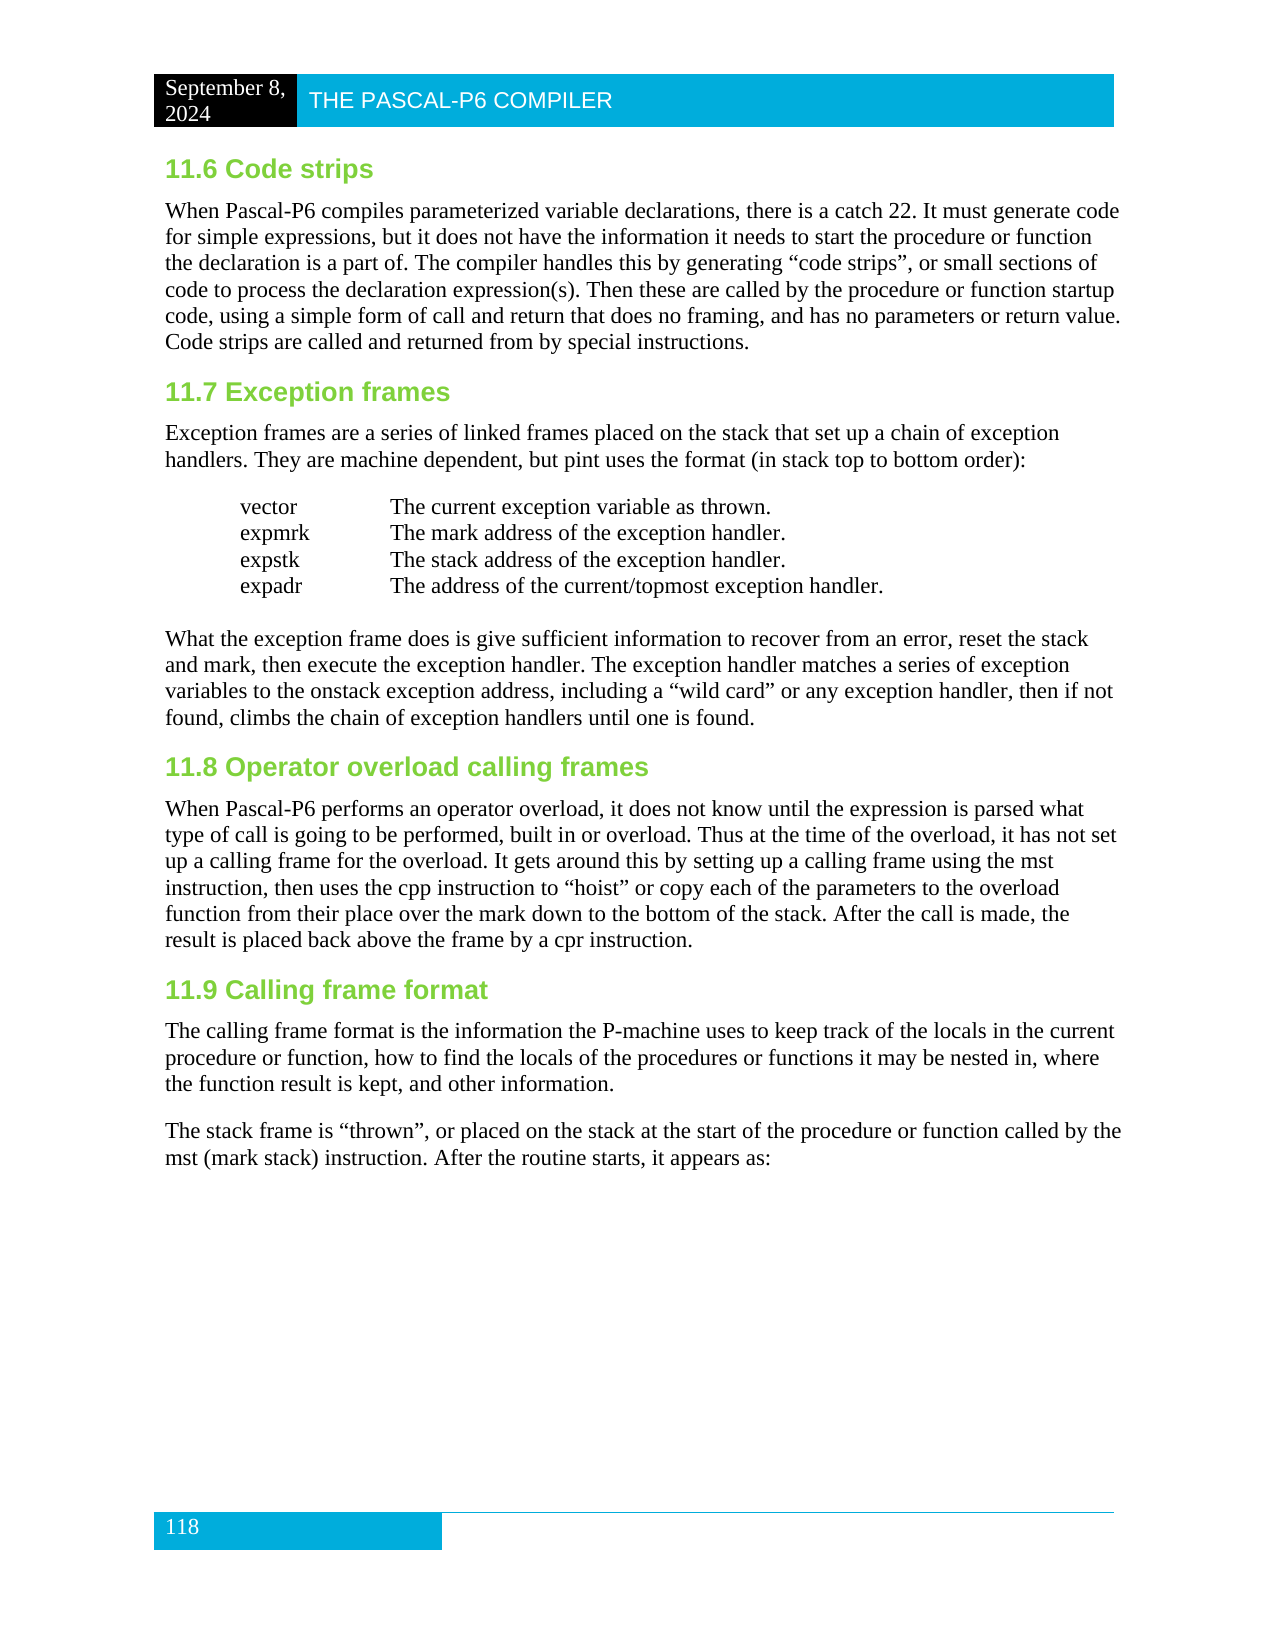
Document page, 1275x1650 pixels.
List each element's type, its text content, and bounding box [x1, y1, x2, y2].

text expadr The address of the current/topmost exception handler. [165, 572, 1125, 598]
subtitle Calling frame format [165, 974, 1125, 1005]
subtitle Operator overload calling frames [165, 751, 1125, 782]
text When Pascal-P6 performs an operator overload, it does not know until the expression is parsed what type of call is going to be performed, built in or overload. Thus at the time of the overload, it has not set up a calling frame for the overload. It gets around this by setting up a calling frame using the mst instruction, then uses the cpp instruction to “hoist” or copy each of the parameters to the overload function from their place over the mark down to the bottom of the stack. After the call is made, the result is placed back above the frame by a cpr instruction. [165, 795, 1125, 953]
text vector The current exception variable as thrown. [165, 493, 1125, 519]
text expmrk The mark address of the exception handler. [165, 519, 1125, 546]
subtitle Code strips [165, 153, 1125, 184]
text When Pascal-P6 compiles parameterized variable declarations, there is a catch 22. It must generate code for simple expressions, but it does not have the information it needs to start the procedure or function the declaration is a part of. The compiler handles this by generating “code strips”, or small sections of code to process the declaration expression(s). Then these are called by the procedure or function startup code, using a simple form of call and return that does no framing, and has no parameters or return value. Code strips are called and returned from by special instructions. [165, 197, 1125, 355]
text The stack frame is “thrown”, or placed on the stack at the start of the procedure or function called by the mst (mark stack) instruction. After the routine starts, it appears as: [165, 1117, 1125, 1170]
text Exception frames are a series of linked frames placed on the stack that set up a chain of exception handlers. They are machine dependent, but pint uses the format (in stack top to bottom order): [165, 419, 1125, 472]
text expstk The stack address of the exception handler. [165, 546, 1125, 572]
subtitle Exception frames [165, 376, 1125, 407]
text The calling frame format is the information the P-machine uses to keep track of the locals in the current procedure or function, how to find the locals of the procedures or functions it may be nested in, where the function result is kept, and other information. [165, 1017, 1125, 1096]
text What the exception frame does is give sufficient information to recover from an error, reset the stack and mark, then execute the exception handler. The exception handler matches a series of exception variables to the onstack exception address, including a “wild card” or any exception handler, then if not found, climbs the chain of exception handlers until one is found. [165, 625, 1125, 730]
